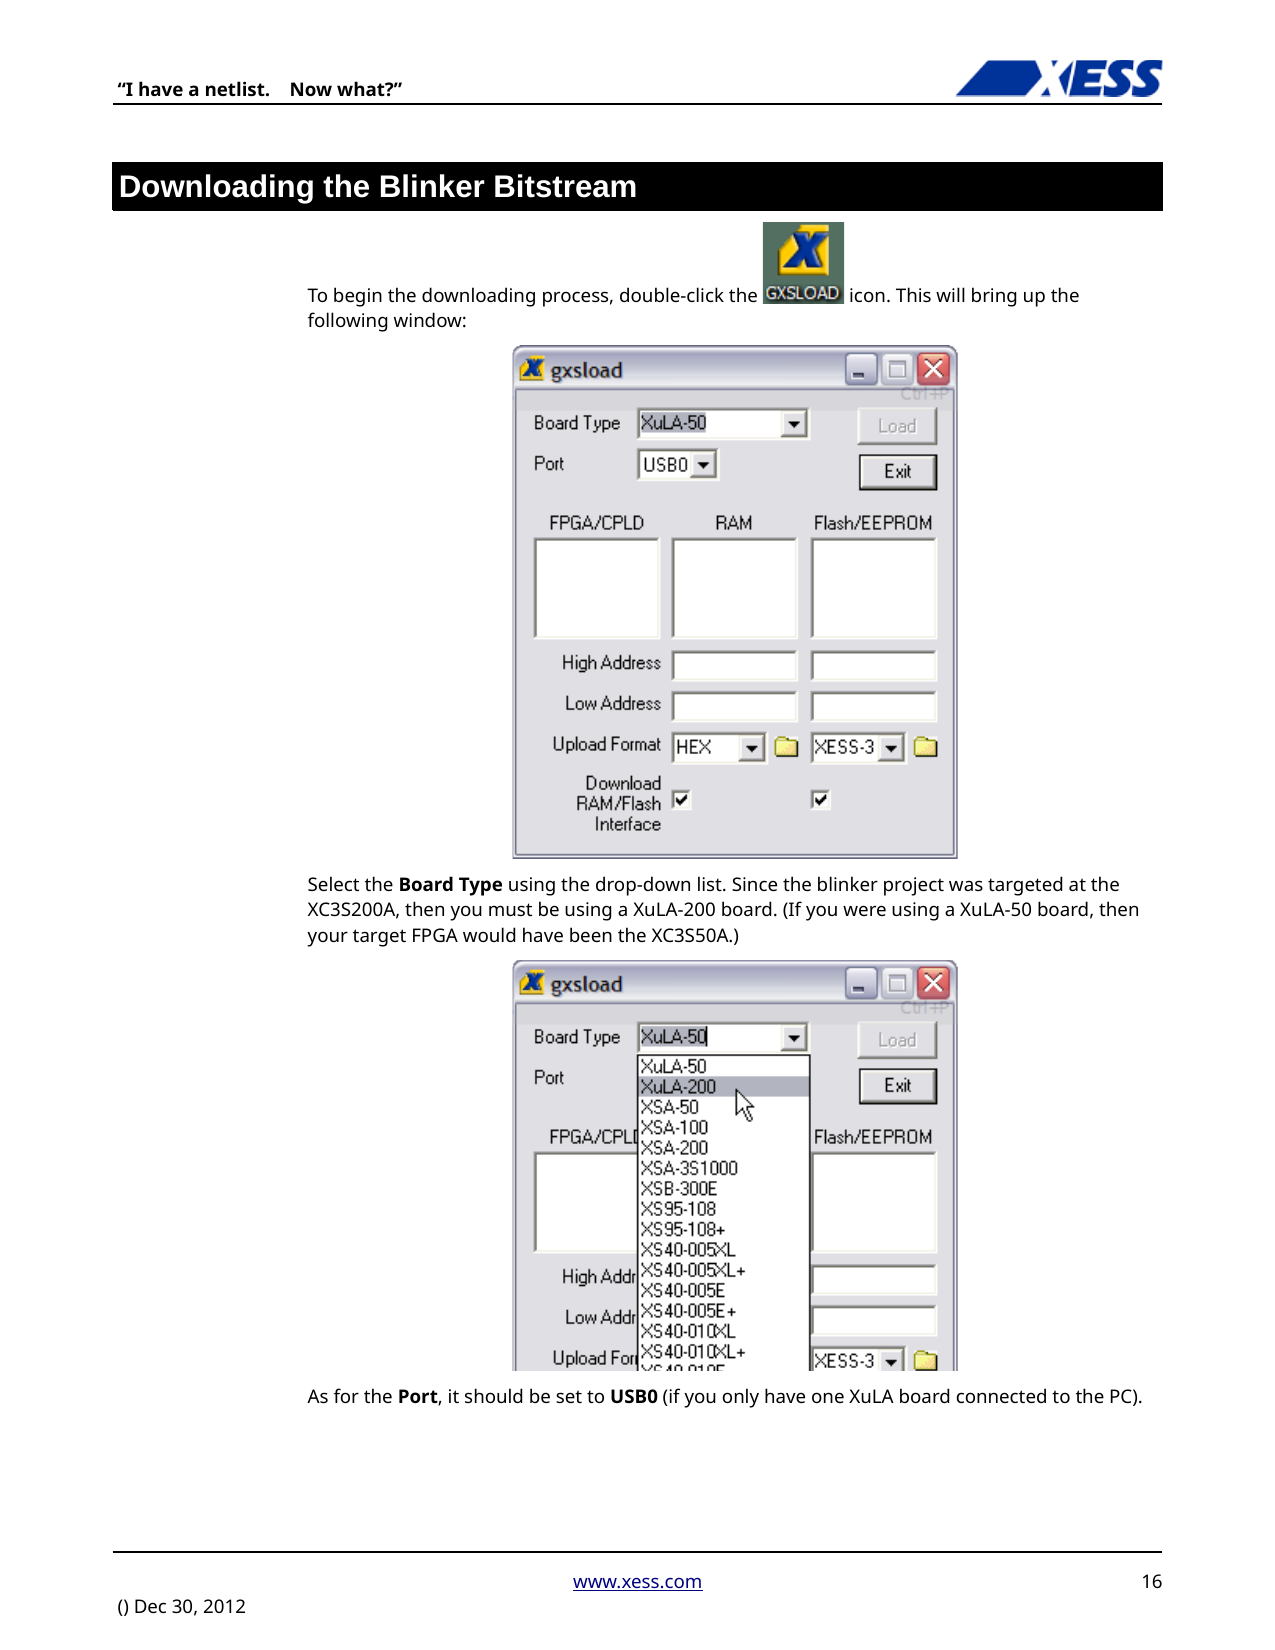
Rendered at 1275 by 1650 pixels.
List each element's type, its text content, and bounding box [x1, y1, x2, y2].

text To begin the downloading process, double-click the icon. This will bring up the following window: [307, 223, 1162, 333]
picture [512, 960, 958, 1371]
picture [762, 222, 845, 304]
picture [512, 345, 958, 859]
picture [955, 60, 1163, 97]
text Select the Board Type using the drop-down list. Since the blinker project was targeted at the XC3S200A, then you must be using a XuLA-200 board. (If you were using a XuLA-50 board, then your target FPGA would have been the XC3S50A.) [307, 871, 1162, 947]
text As for the Port, it should be set to USB0 (if you only have one XuLA board connected to the PC). [307, 1383, 1162, 1409]
subtitle Downloading the Blinker Bitstream [114, 163, 1162, 210]
